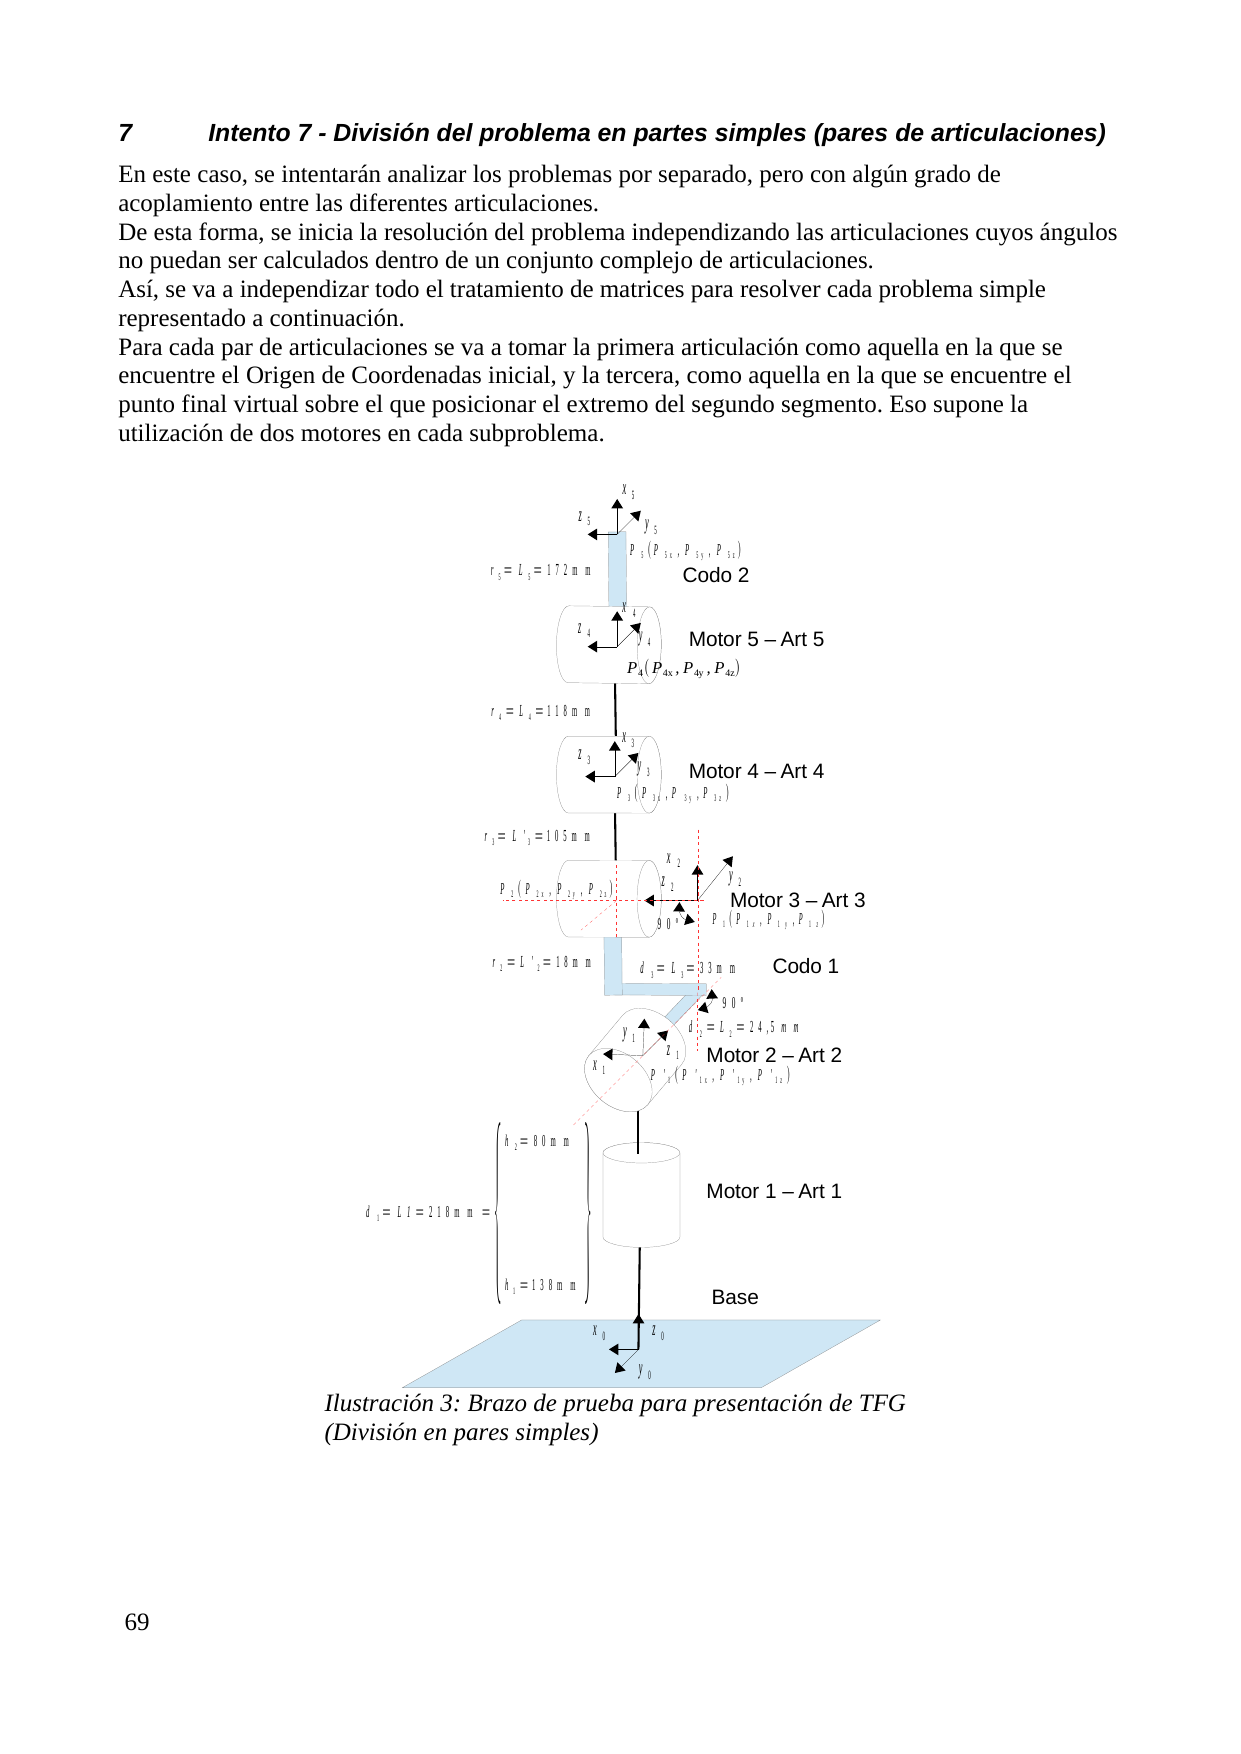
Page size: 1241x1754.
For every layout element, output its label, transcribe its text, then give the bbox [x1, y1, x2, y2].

text De esta forma, se inicia la resolución del problema independizando las articulaciones cuyos ángulos no puedan ser calculados dentro de un conjunto complejo de articulaciones. [118, 217, 1122, 274]
text En este caso, se intentarán analizar los problemas por separado, pero con algún grado de acoplamiento entre las diferentes articulaciones. [118, 159, 1122, 217]
text Ilustración 3: Brazo de prueba para presentación de TFG (División en pares simples) [324, 488, 916, 1445]
text Así, se va a independizar todo el tratamiento de matrices para resolver cada problema simple representado a continuación. [118, 274, 1122, 332]
text Para cada par de articulaciones se va a tomar la primera articulación como aquella en la que se encuentre el Origen de Coordenadas inicial, y la tercera, como aquella en la que se encuentre el punto final virtual sobre el que posicionar el extremo del segundo segmento. Eso supone la utilización de dos motores en cada subproblema. [118, 332, 1122, 447]
subtitle Intento 7 - División del problema en partes simples (pares de articulaciones) [118, 118, 1122, 147]
